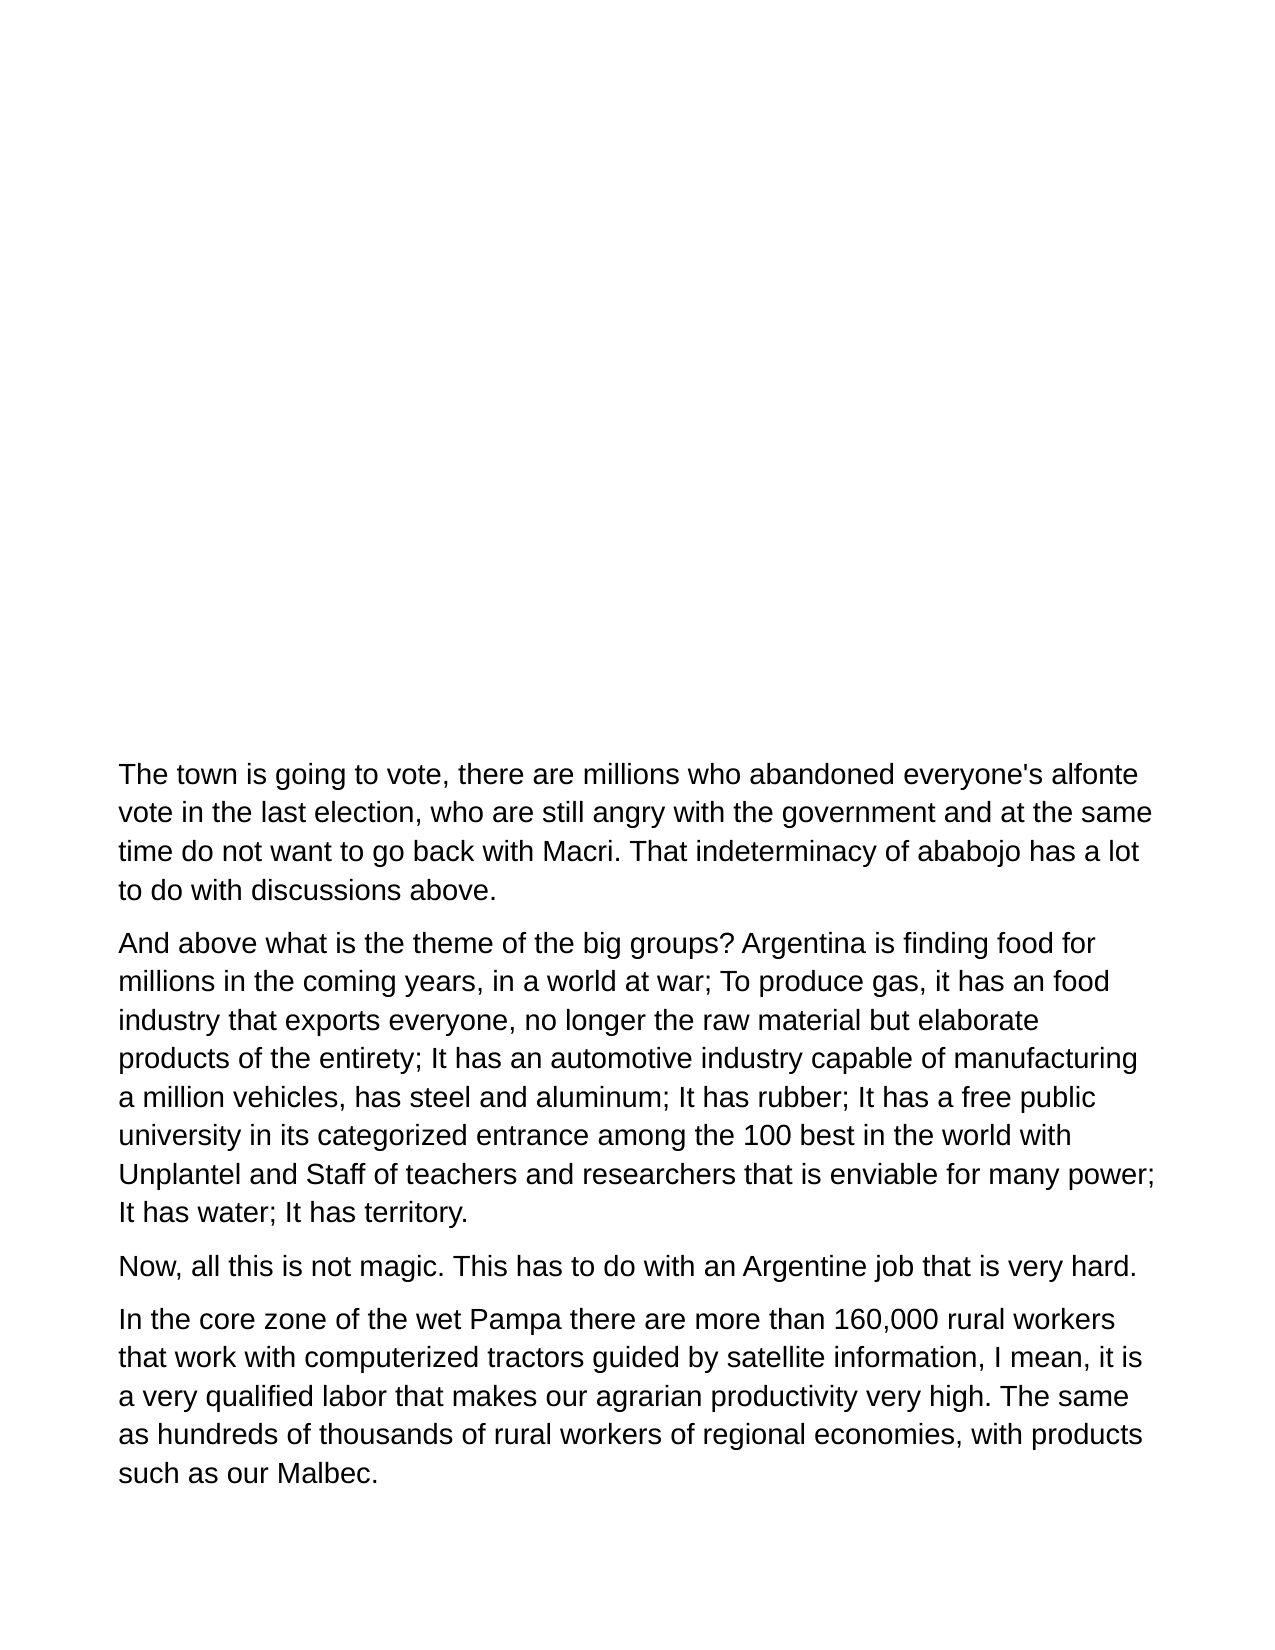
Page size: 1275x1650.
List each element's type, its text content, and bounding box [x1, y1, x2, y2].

text The town is going to vote, there are millions who abandoned everyone's alfonte vote in the last election, who are still angry with the government and at the same time do not want to go back with Macri. That indeterminacy of ababojo has a lot to do with discussions above. [118, 118, 1157, 906]
text In the core zone of the wet Pampa there are more than 160,000 rural workers that work with computerized tractors guided by satellite information, I mean, it is a very qualified labor that makes our agrarian productivity very high. The same as hundreds of thousands of rural workers of regional economies, with products such as our Malbec. [118, 1302, 1157, 1489]
text Now, all this is not magic. This has to do with an Argentine job that is very hard. [118, 1249, 1157, 1282]
text And above what is the theme of the big groups? Argentina is finding food for millions in the coming years, in a world at war; To produce gas, it has an food industry that exports everyone, no longer the raw material but elaborate products of the entirety; It has an automotive industry capable of manufacturing a million vehicles, has steel and aluminum; It has rubber; It has a free public university in its categorized entrance among the 100 best in the world with Unplantel and Staff of teachers and researchers that is enviable for many power; It has water; It has territory. [118, 926, 1157, 1229]
